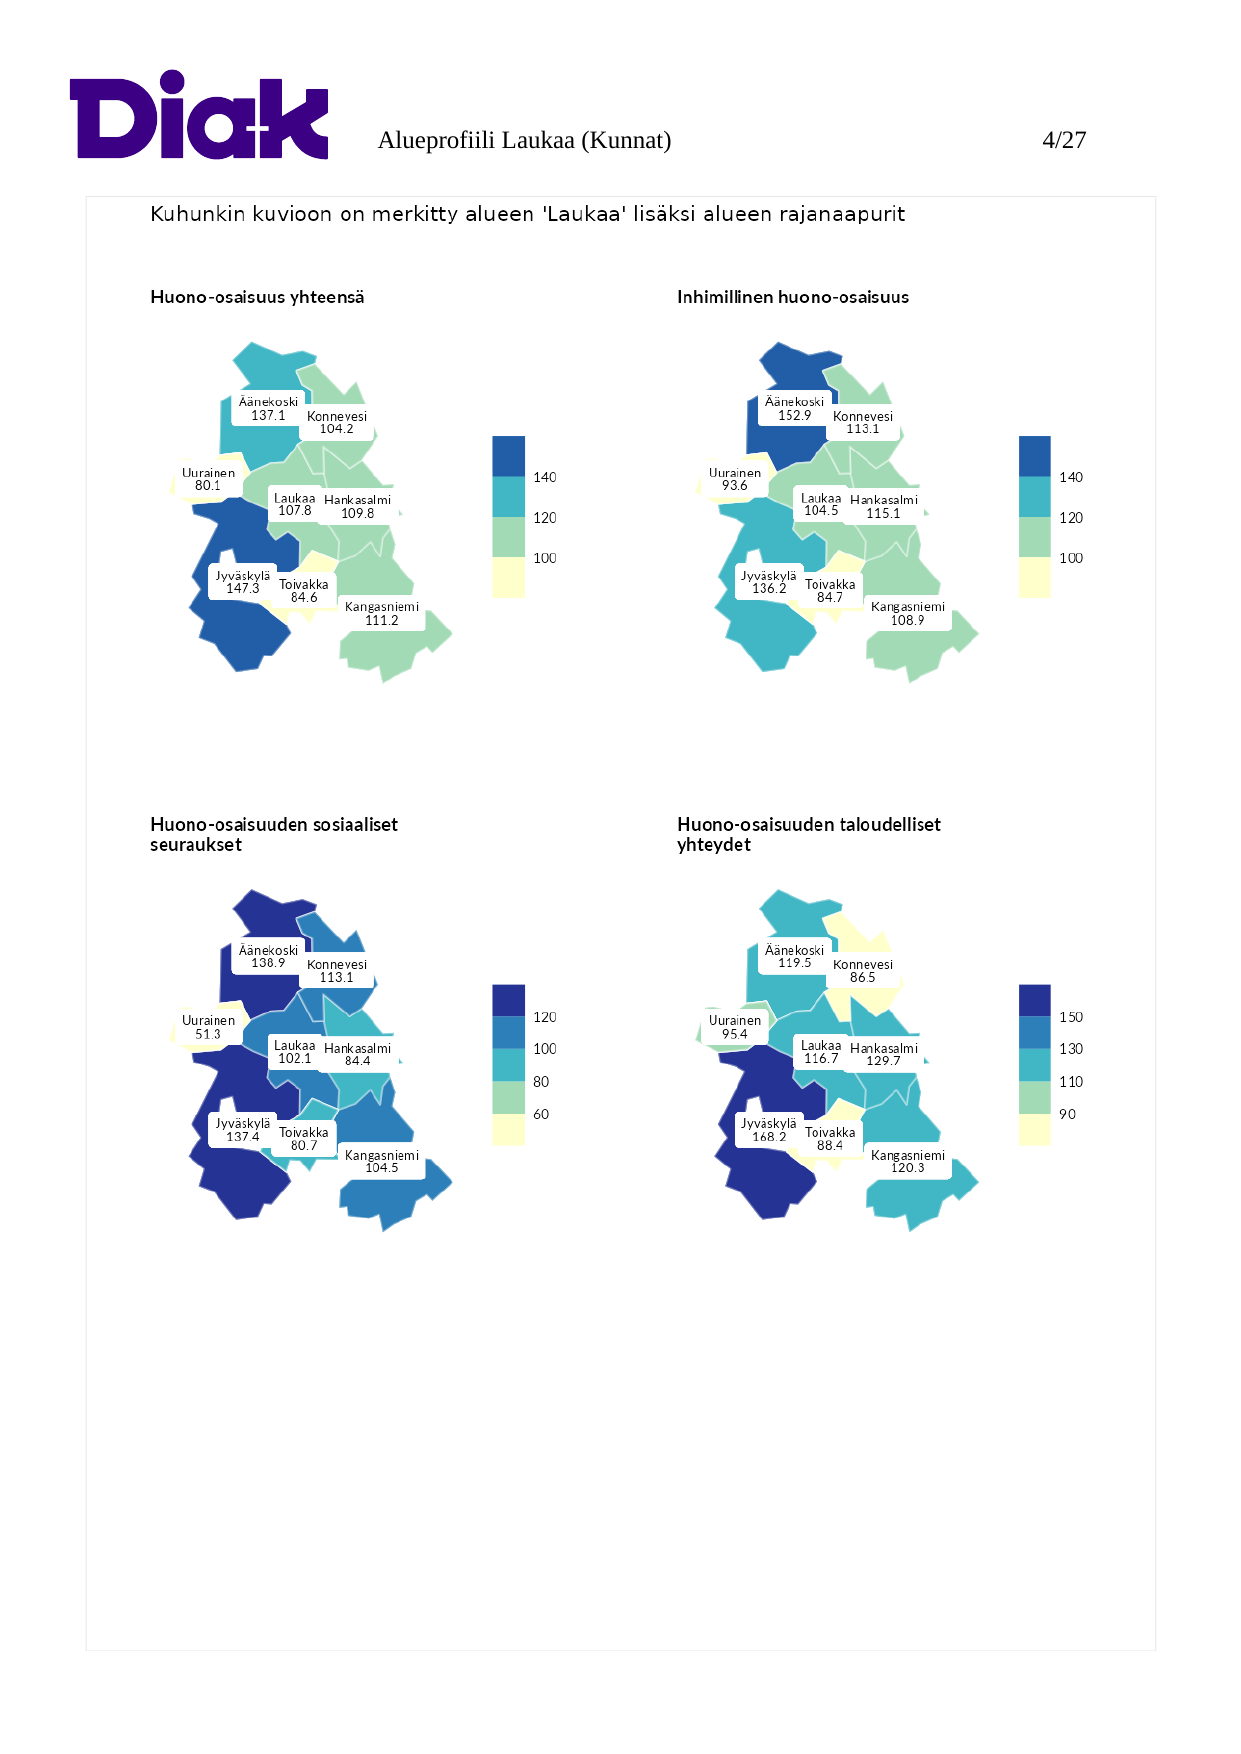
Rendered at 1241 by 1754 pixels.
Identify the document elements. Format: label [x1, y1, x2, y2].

picture [61, 196, 1179, 1651]
